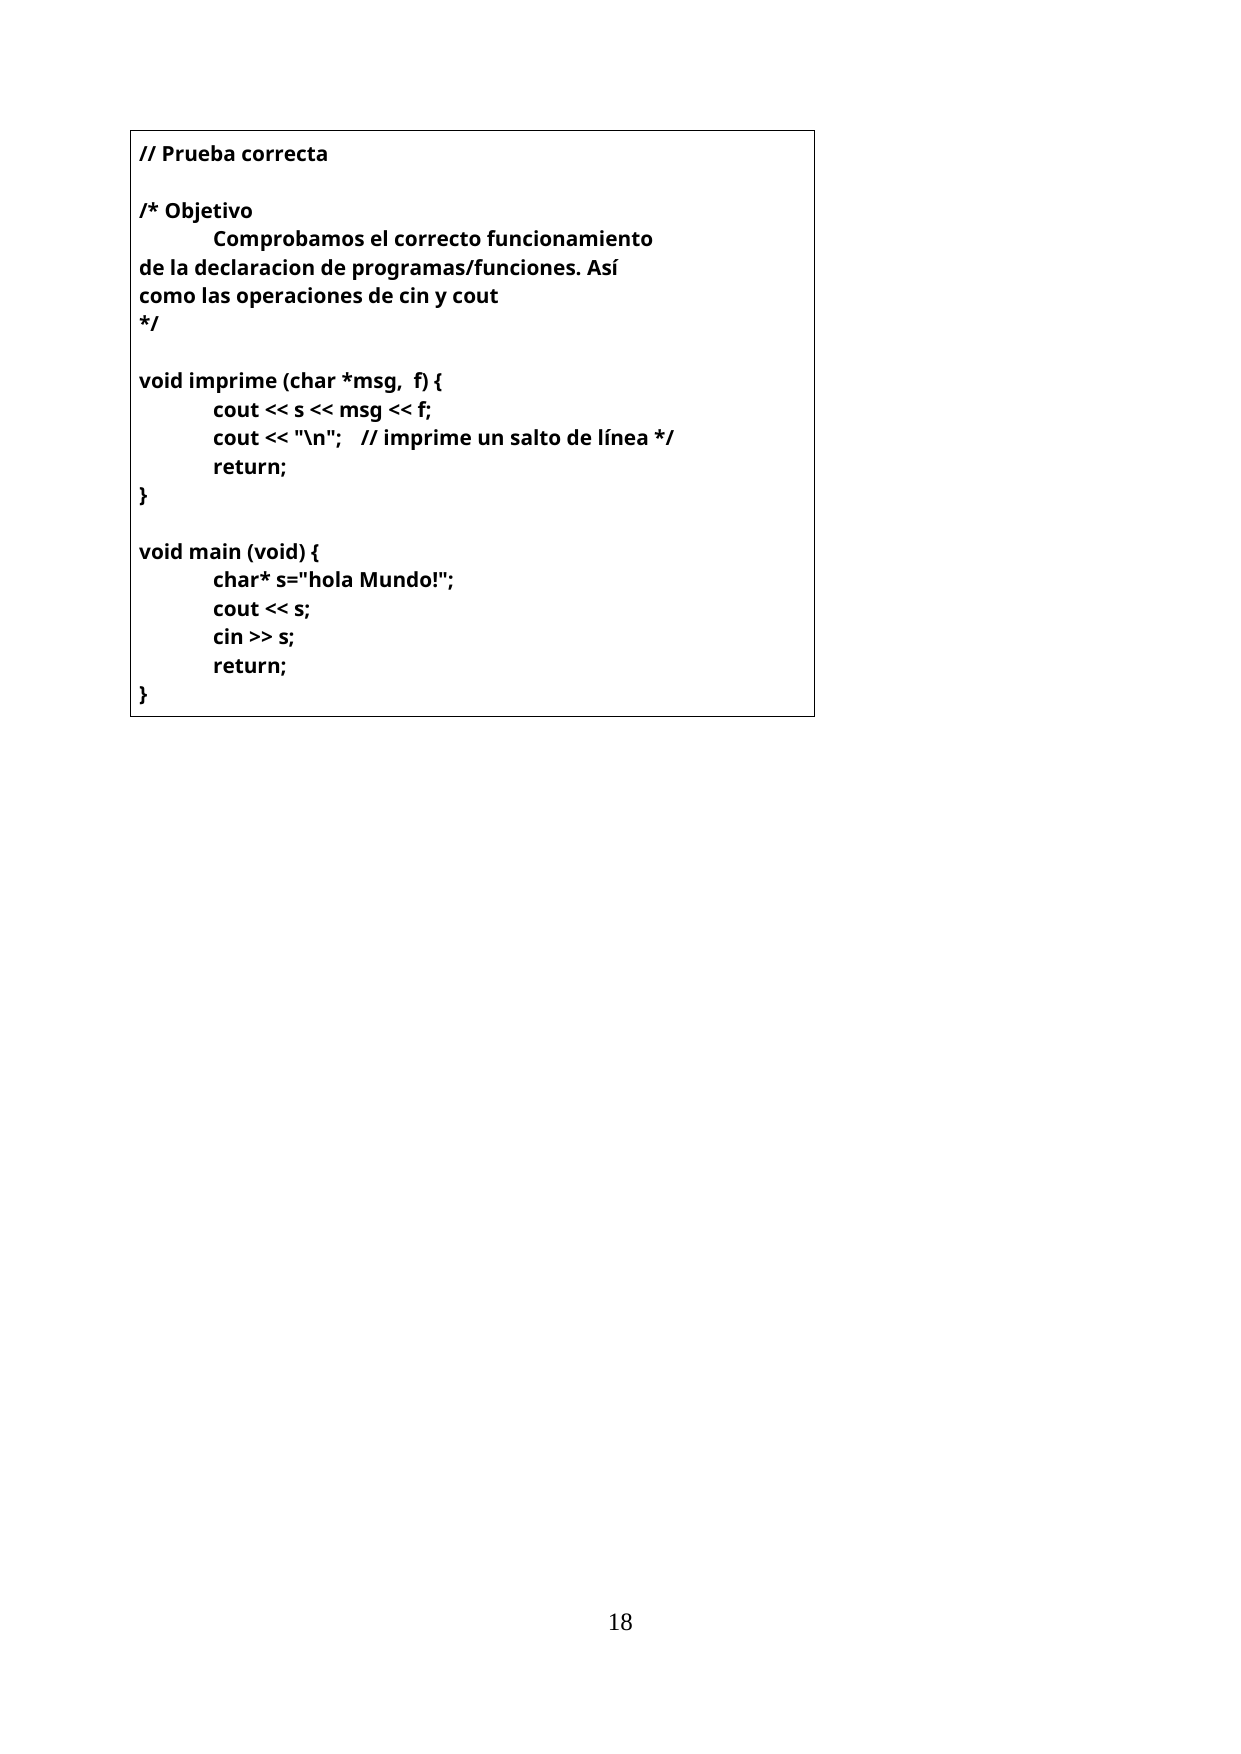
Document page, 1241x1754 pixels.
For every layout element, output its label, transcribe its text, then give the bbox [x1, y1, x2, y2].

text */ [139, 309, 805, 338]
text void imprime (char *msg, f) { [139, 366, 805, 395]
text } [139, 480, 805, 509]
text return; [139, 651, 805, 679]
text // Prueba correcta [139, 139, 805, 167]
text cout << s << msg << f; [139, 395, 805, 423]
text Comprobamos el correcto funcionamiento [139, 224, 805, 253]
text char* s="hola Mundo!"; [139, 566, 805, 594]
text cin >> s; [139, 622, 805, 651]
text cout << "\n"; // imprime un salto de línea */ [139, 423, 805, 452]
text cout << s; [139, 594, 805, 622]
text /* Objetivo [139, 196, 805, 224]
text void main (void) { [139, 537, 805, 566]
text como las operaciones de cin y cout [139, 281, 805, 309]
text return; [139, 452, 805, 480]
text } [139, 679, 805, 708]
text de la declaracion de programas/funciones. Así [139, 253, 805, 281]
